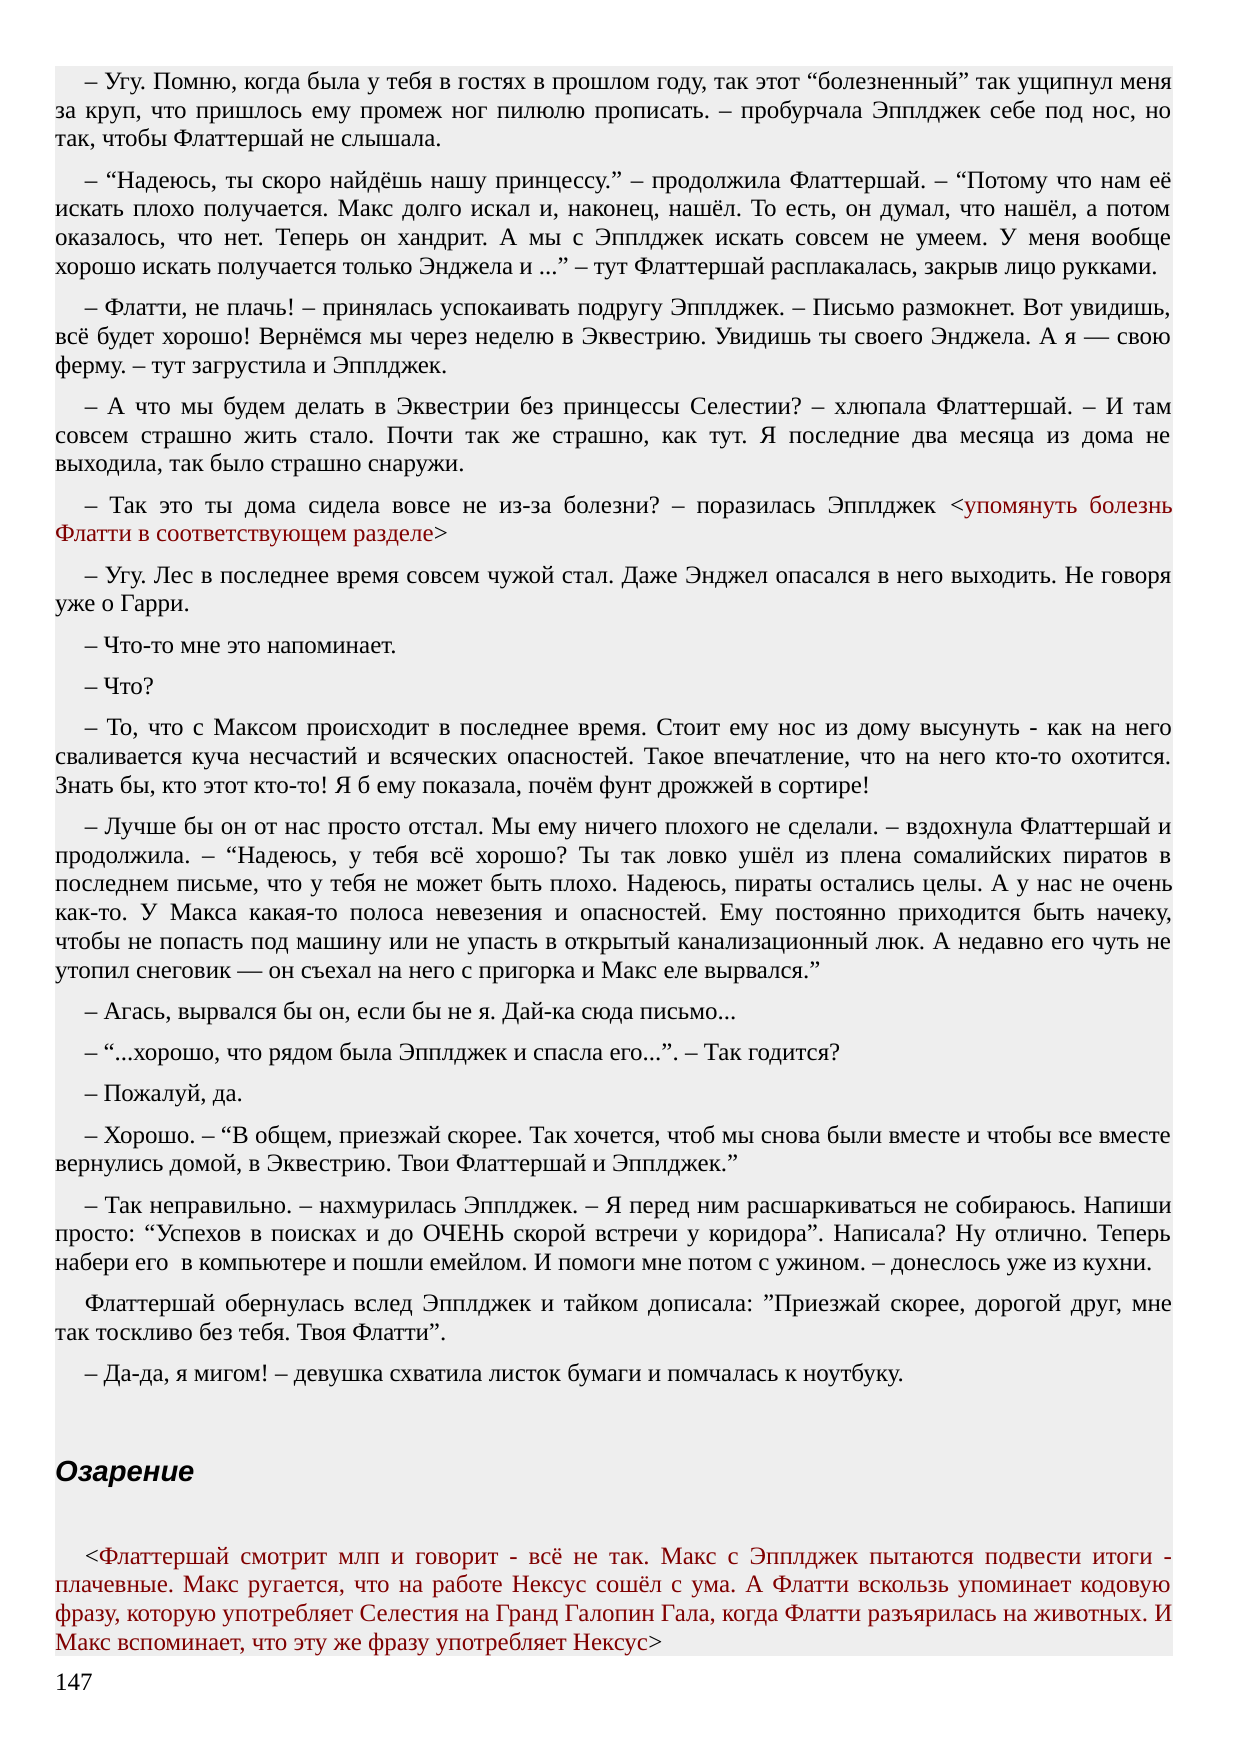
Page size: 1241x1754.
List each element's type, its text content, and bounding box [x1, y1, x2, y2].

text – Хорошо. – “В общем, приезжай скорее. Так хочется, чтоб мы снова были вместе и чтобы все вместе вернулись домой, в Эквестрию. Твои Флаттершай и Эпплджек.” [55, 1120, 1173, 1177]
text – “...хорошо, что рядом была Эпплджек и спасла его...”. – Так годится? [55, 1037, 1173, 1066]
text – То, что с Максом происходит в последнее время. Стоит ему нос из дому высунуть - как на него сваливается куча несчастий и всяческих опасностей. Такое впечатление, что на него кто-то охотится. Знать бы, кто этот кто-то! Я б ему показала, почём фунт дрожжей в сортире! [55, 712, 1173, 798]
text – А что мы будем делать в Эквестрии без принцессы Селестии? – хлюпала Флаттершай. – И там совсем страшно жить стало. Почти так же страшно, как тут. Я последние два месяца из дома не выходила, так было страшно снаружи. [55, 391, 1173, 477]
text – Так это ты дома сидела вовсе не из-за болезни? – поразилась Эпплджек <упомянуть болезнь Флатти в соответствующем разделе> [55, 490, 1173, 547]
text – Угу. Помню, когда была у тебя в гостях в прошлом году, так этот “болезненный” так ущипнул меня за круп, что пришлось ему промеж ног пилюлю прописать. – пробурчала Эпплджек себе под нос, но так, чтобы Флаттершай не слышала. [55, 66, 1173, 152]
text – Так неправильно. – нахмурилась Эпплджек. – Я перед ним расшаркиваться не собираюсь. Напиши просто: “Успехов в поисках и до ОЧЕНЬ скорой встречи у коридора”. Написала? Ну отлично. Теперь набери его в компьютере и пошли емейлом. И помоги мне потом с ужином. – донеслось уже из кухни. [55, 1190, 1173, 1276]
text – Что? [55, 671, 1173, 700]
text – Лучше бы он от нас просто отстал. Мы ему ничего плохого не сделали. – вздохнула Флаттершай и продолжила. – “Надеюсь, у тебя всё хорошо? Ты так ловко ушёл из плена сомалийских пиратов в последнем письме, что у тебя не может быть плохо. Надеюсь, пираты остались целы. А у нас не очень как-то. У Макса какая-то полоса невезения и опасностей. Ему постоянно приходится быть начеку, чтобы не попасть под машину или не упасть в открытый канализационный люк. А недавно его чуть не утопил снеговик — он съехал на него с пригорка и Макс еле вырвался.” [55, 811, 1173, 983]
text – Пожалуй, да. [55, 1078, 1173, 1107]
text – Агась, вырвался бы он, если бы не я. Дай-ка сюда письмо... [55, 996, 1173, 1025]
text – Флатти, не плачь! – принялась успокаивать подругу Эпплджек. – Письмо размокнет. Вот увидишь, всё будет хорошо! Вернёмся мы через неделю в Эквестрию. Увидишь ты своего Энджела. А я — свою ферму. – тут загрустила и Эпплджек. [55, 292, 1173, 378]
text – Да-да, я мигом! – девушка схватила листок бумаги и помчалась к ноутбуку. [55, 1358, 1173, 1387]
text <Флаттершай смотрит млп и говорит - всё не так. Макс с Эпплджек пытаются подвести итоги - плачевные. Макс ругается, что на работе Нексус сошёл с ума. А Флатти вскользь упоминает кодовую фразу, которую употребляет Селестия на Гранд Галопин Гала, когда Флатти разъярилась на животных. И Макс вспоминает, что эту же фразу употребляет Нексус> [55, 1541, 1173, 1656]
subtitle Озарение [55, 1453, 1173, 1487]
text – Угу. Лес в последнее время совсем чужой стал. Даже Энджел опасался в него выходить. Не говоря уже о Гарри. [55, 560, 1173, 617]
text – “Надеюсь, ты скоро найдёшь нашу принцессу.” – продолжила Флаттершай. – “Потому что нам её искать плохо получается. Макс долго искал и, наконец, нашёл. То есть, он думал, что нашёл, а потом оказалось, что нет. Теперь он хандрит. А мы с Эпплджек искать совсем не умеем. У меня вообще хорошо искать получается только Энджела и ...” – тут Флаттершай расплакалась, закрыв лицо рукками. [55, 165, 1173, 280]
text – Что-то мне это напоминает. [55, 630, 1173, 658]
text Флаттершай обернулась вслед Эпплджек и тайком дописала: ”Приезжай скорее, дорогой друг, мне так тоскливо без тебя. Твоя Флатти”. [55, 1288, 1173, 1346]
